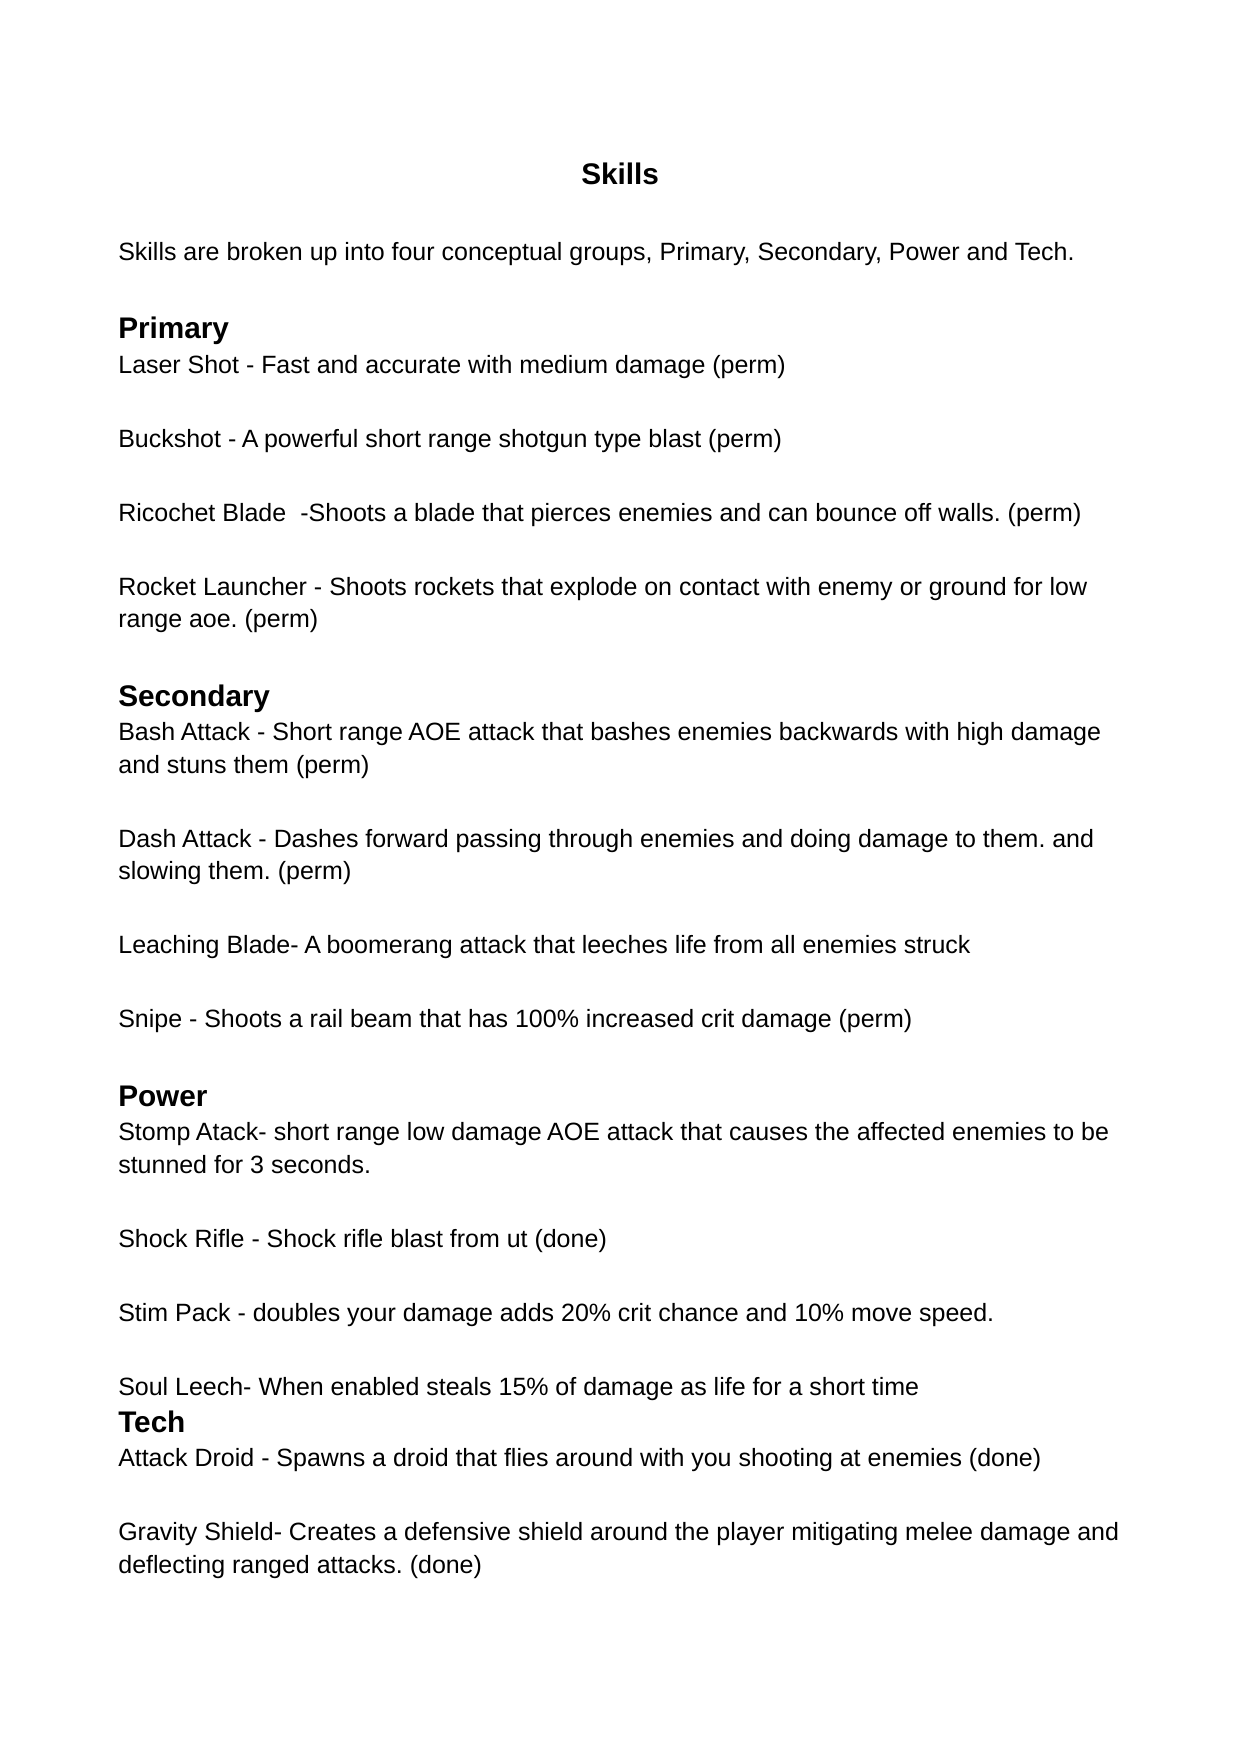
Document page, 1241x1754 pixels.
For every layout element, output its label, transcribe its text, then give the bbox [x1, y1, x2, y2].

text Stim Pack - doubles your damage adds 20% crit chance and 10% move speed. [118, 1297, 1122, 1326]
text Rocket Launcher - Shoots rockets that explode on contact with enemy or ground for low range aoe. (perm) [118, 571, 1122, 633]
text Skills are broken up into four conceptual groups, Primary, Secondary, Power and Tech. [118, 237, 1122, 266]
text Snipe - Shoots a rail beam that has 100% increased crit damage (perm) [118, 1004, 1122, 1033]
text Bash Attack - Short range AOE attack that bashes enemies backwards with high damage and stuns them (perm) [118, 717, 1122, 778]
text Primary [118, 311, 1122, 345]
text Secondary [118, 678, 1122, 712]
text Attack Droid - Spawns a droid that flies around with you shooting at enemies (done) [118, 1443, 1122, 1472]
text Stomp Atack- short range low damage AOE attack that causes the affected enemies to be stunned for 3 seconds. [118, 1117, 1122, 1178]
text Shock Rifle - Shock rifle blast from ut (done) [118, 1223, 1122, 1252]
text Laser Shot - Fast and accurate with medium damage (perm) [118, 349, 1122, 378]
text Power [118, 1078, 1122, 1112]
text Leaching Blade- A boomerang attack that leeches life from all enemies struck [118, 930, 1122, 959]
text Skills [118, 157, 1122, 191]
text Gravity Shield- Creates a defensive shield around the player mitigating melee damage and deflecting ranged attacks. (done) [118, 1517, 1122, 1578]
text Buckshot - A powerful short range shotgun type blast (perm) [118, 423, 1122, 452]
text Ricochet Blade -Shoots a blade that pierces enemies and can bounce off walls. (perm) [118, 497, 1122, 526]
text Dash Attack - Dashes forward passing through enemies and doing damage to them. and slowing them. (perm) [118, 823, 1122, 885]
text Tech [118, 1404, 1122, 1438]
text Soul Leech- When enabled steals 15% of damage as life for a short time [118, 1371, 1122, 1400]
